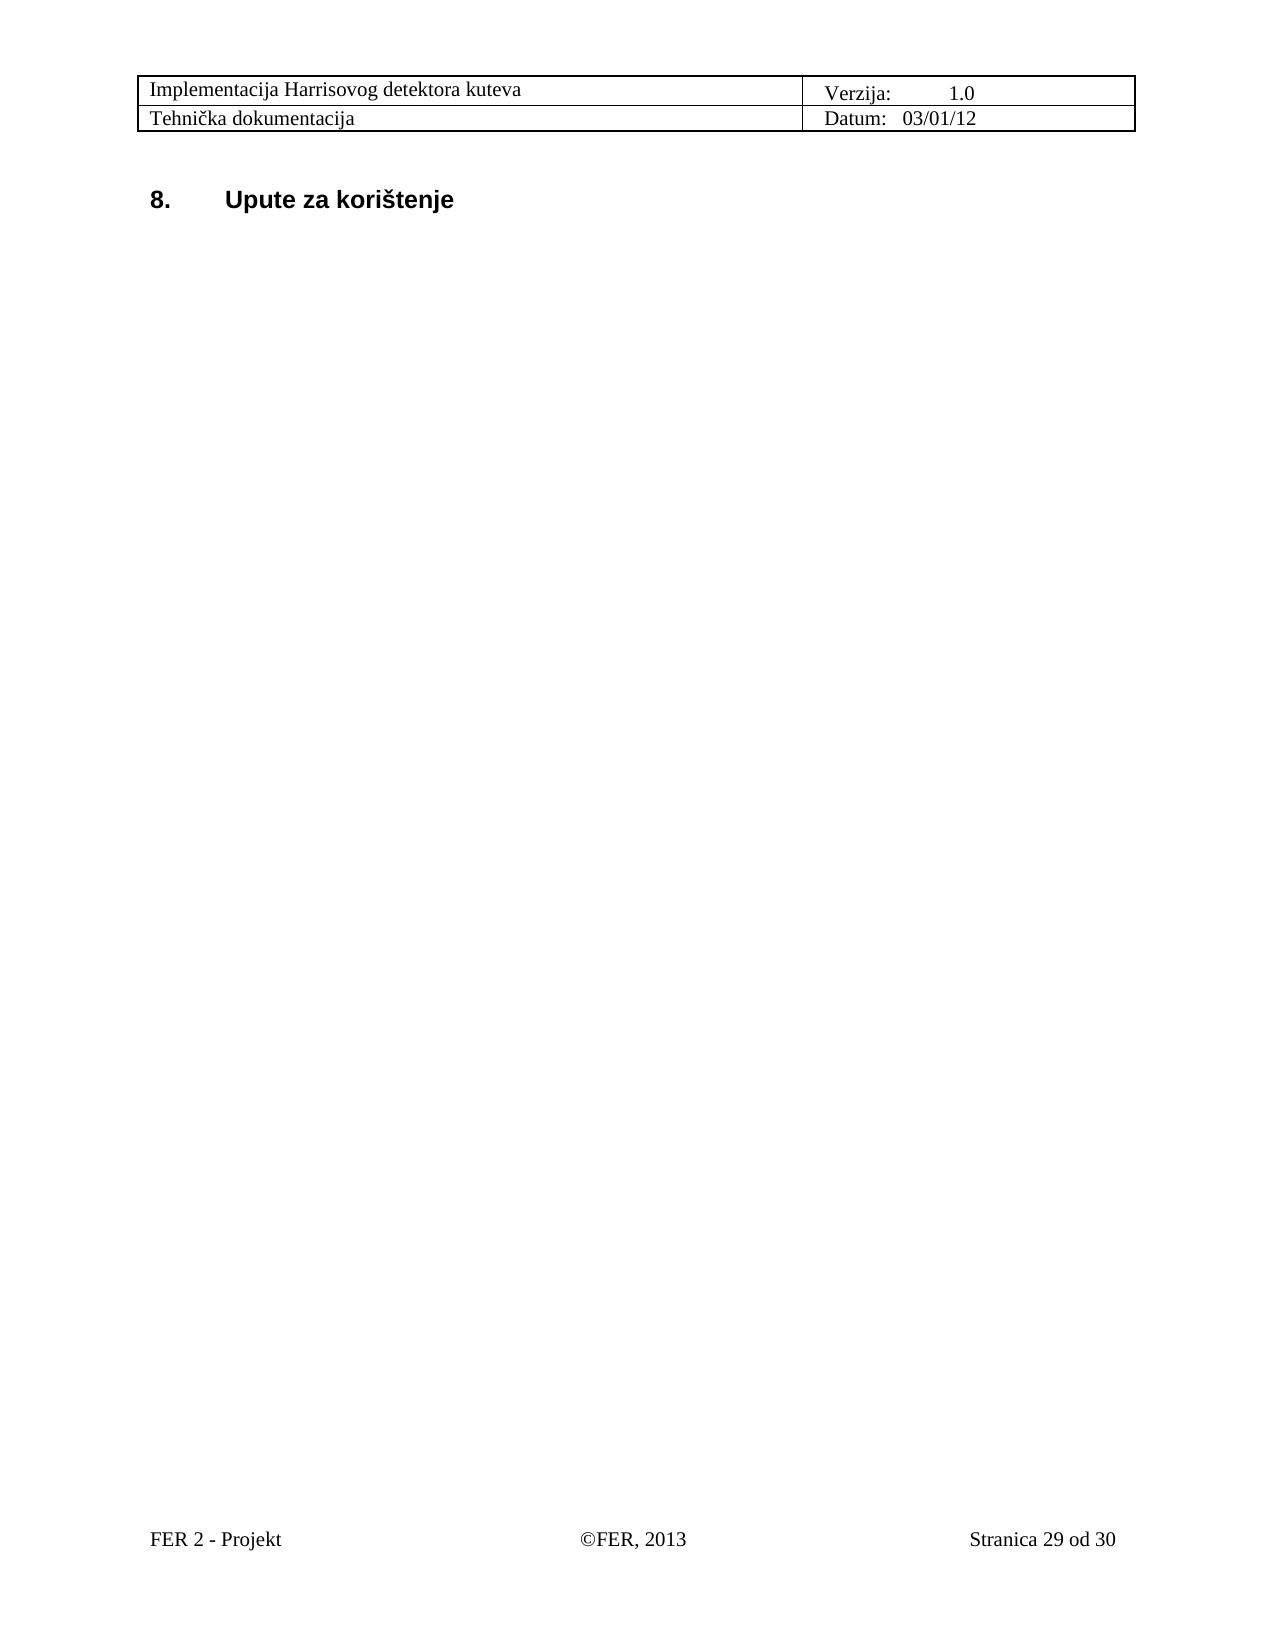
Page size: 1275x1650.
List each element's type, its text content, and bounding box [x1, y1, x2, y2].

subtitle Upute za korištenje [150, 185, 1125, 213]
